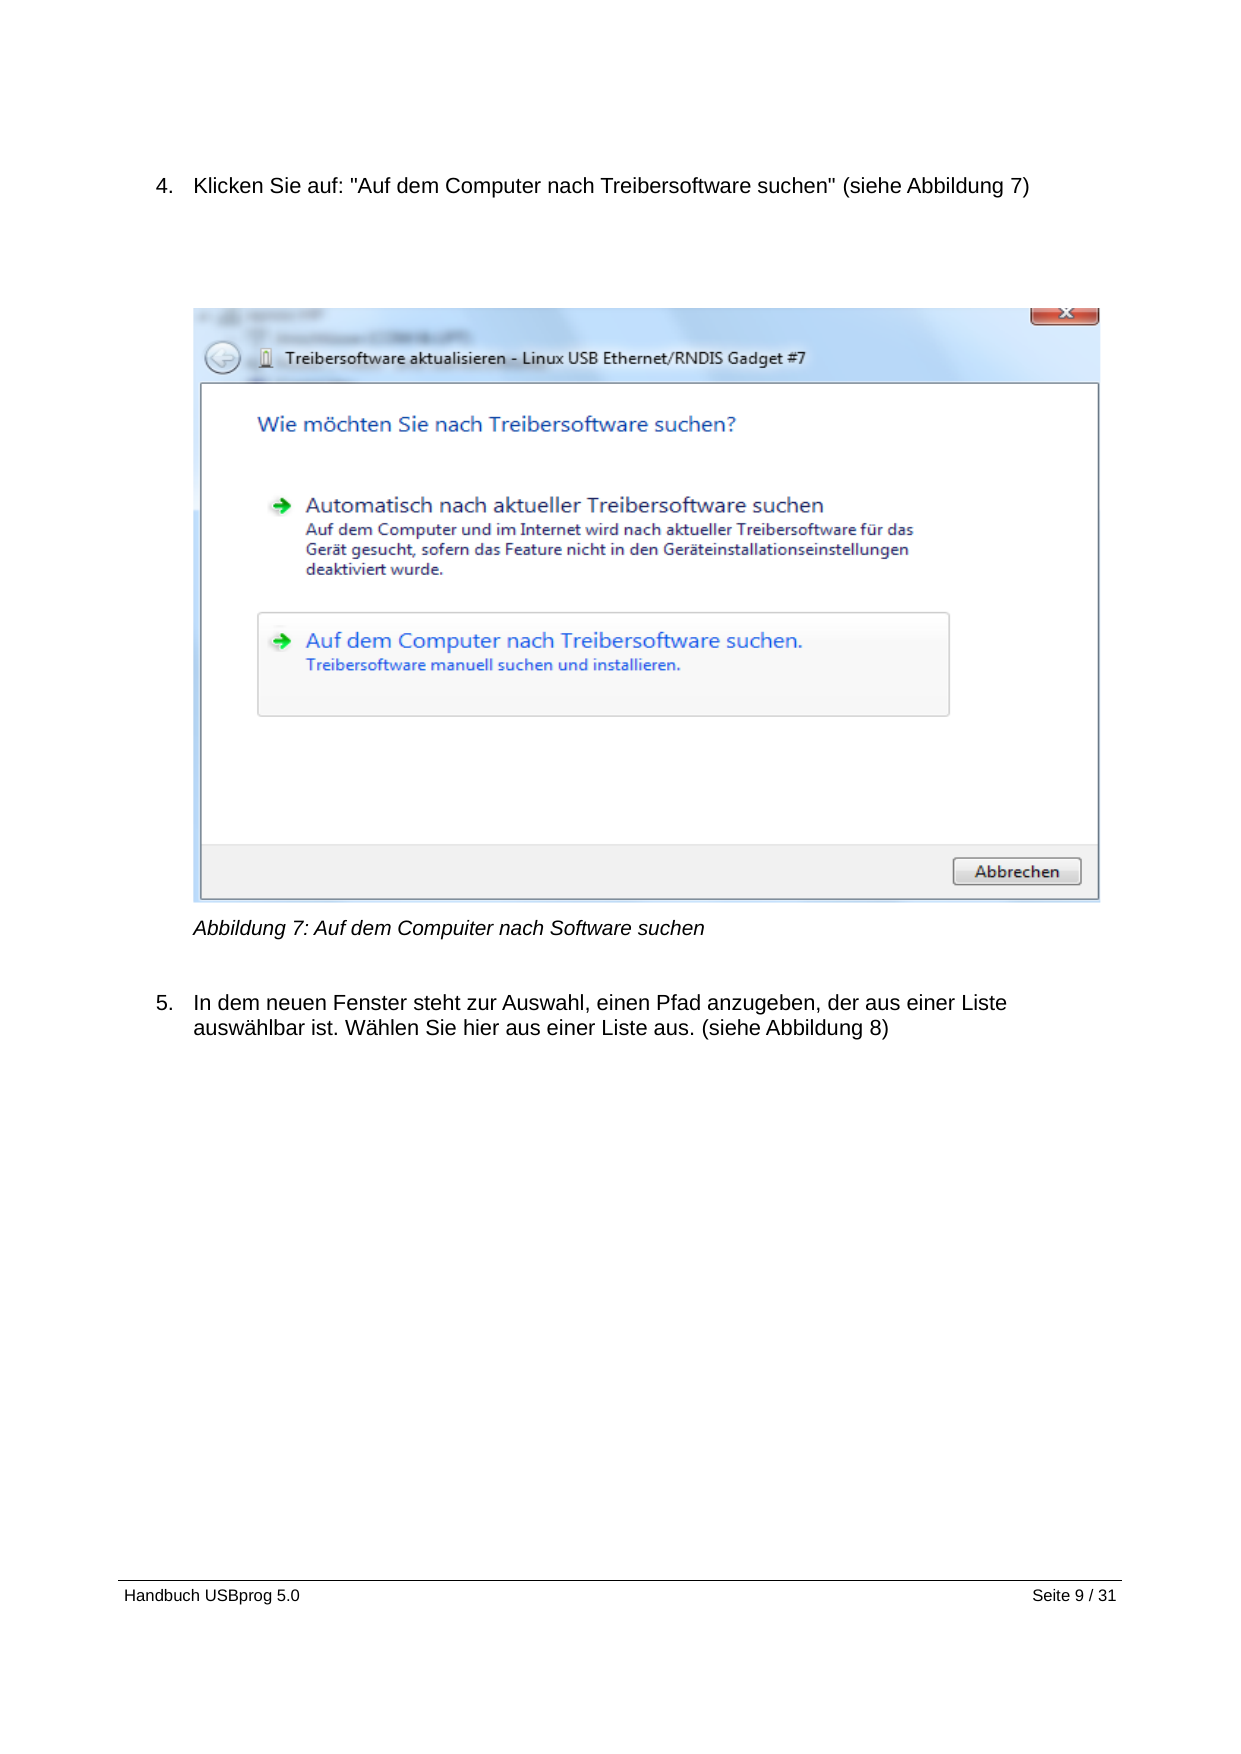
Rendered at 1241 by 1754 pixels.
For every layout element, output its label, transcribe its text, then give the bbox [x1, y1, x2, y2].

picture [193, 308, 1101, 904]
list Abbildung 7: Auf dem Compuiter nach Software suchen [193, 904, 1100, 940]
list Klicken Sie auf: "Auf dem Computer nach Treibersoftware suchen" (siehe Abbildung 7) [156, 173, 1122, 198]
list In dem neuen Fenster steht zur Auswahl, einen Pfad anzugeben, der aus einer Liste auswählbar ist. Wählen Sie hier aus einer Liste aus. (siehe Abbildung 8) [156, 990, 1122, 1041]
